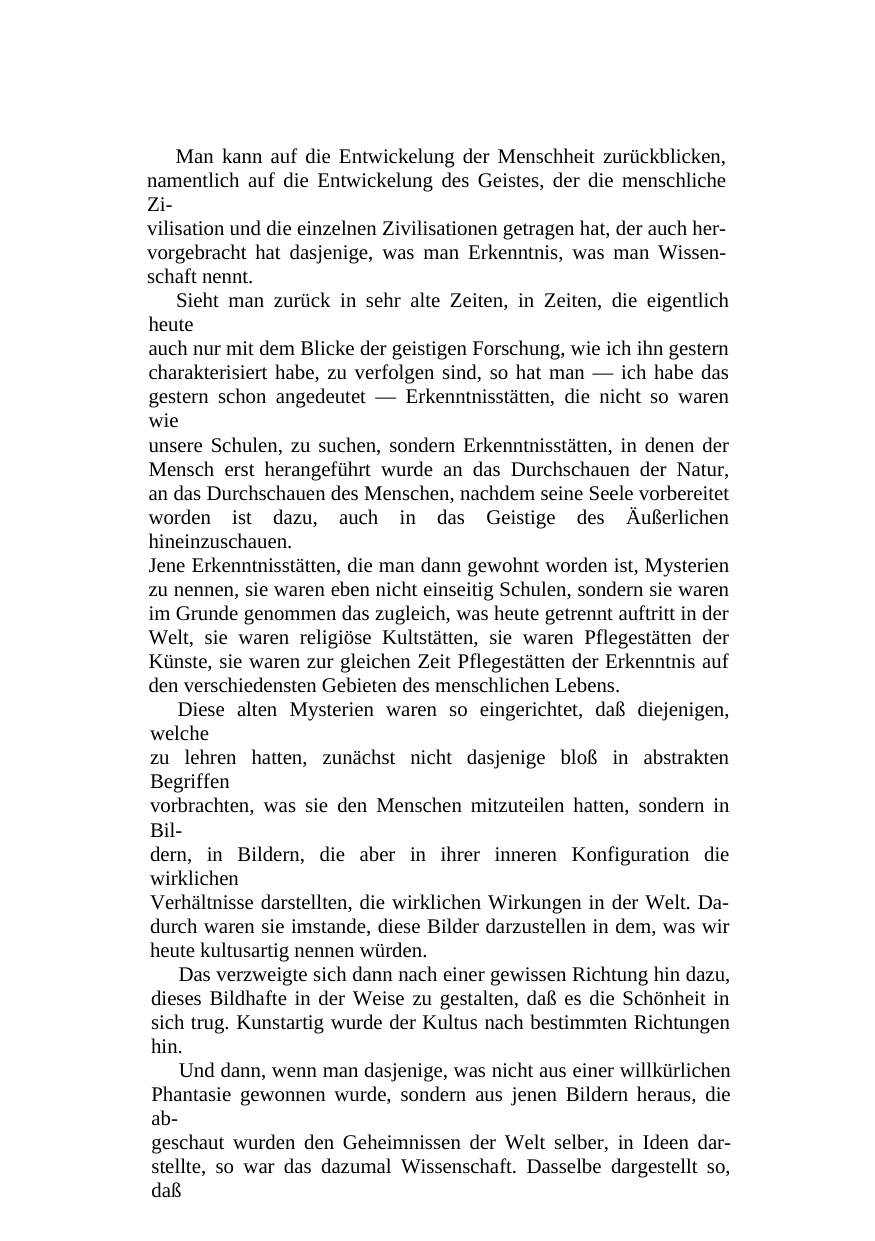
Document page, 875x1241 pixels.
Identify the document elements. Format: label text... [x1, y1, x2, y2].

text Man kann auf die Entwickelung der Menschheit zurückblicken, namentlich auf die Entwickelung des Geistes, der die menschliche Zi- vilisation und die einzelnen Zivilisationen getragen hat, der auch her- vorgebracht hat dasjenige, was man Erkenntnis, was man Wissen- schaft nennt. [147, 144, 727, 288]
text Und dann, wenn man dasjenige, was nicht aus einer willkürlichen Phantasie gewonnen wurde, sondern aus jenen Bildern heraus, die ab- geschaut wurden den Geheimnissen der Welt selber, in Ideen dar- stellte, so war das dazumal Wissenschaft. Dasselbe dargestellt so, daß [151, 1058, 732, 1202]
text Diese alten Mysterien waren so eingerichtet, daß diejenigen, welche zu lehren hatten, zunächst nicht dasjenige bloß in abstrakten Begriffen vorbrachten, was sie den Menschen mitzuteilen hatten, sondern in Bil- dern, in Bildern, die aber in ihrer inneren Konfiguration die wirklichen Verhältnisse darstellten, die wirklichen Wirkungen in der Welt. Da- durch waren sie imstande, diese Bilder darzustellen in dem, was wir heute kultusartig nennen würden. [150, 697, 730, 962]
text Das verzweigte sich dann nach einer gewissen Richtung hin dazu, dieses Bildhafte in der Weise zu gestalten, daß es die Schönheit in sich trug. Kunstartig wurde der Kultus nach bestimmten Richtungen hin. [151, 962, 731, 1058]
text Sieht man zurück in sehr alte Zeiten, in Zeiten, die eigentlich heute auch nur mit dem Blicke der geistigen Forschung, wie ich ihn gestern charakterisiert habe, zu verfolgen sind, so hat man — ich habe das gestern schon angedeutet — Erkenntnisstätten, die nicht so waren wie unsere Schulen, zu suchen, sondern Erkenntnisstätten, in denen der Mensch erst herangeführt wurde an das Durchschauen der Natur, an das Durchschauen des Menschen, nachdem seine Seele vorbereitet worden ist dazu, auch in das Geistige des Äußerlichen hineinzuschauen. Jene Erkenntnisstätten, die man dann gewohnt worden ist, Mysterien zu nennen, sie waren eben nicht einseitig Schulen, sondern sie waren im Grunde genommen das zugleich, was heute getrennt auftritt in der Welt, sie waren religiöse Kultstätten, sie waren Pflegestätten der Künste, sie waren zur gleichen Zeit Pflegestätten der Erkenntnis auf den verschiedensten Gebieten des menschlichen Lebens. [148, 288, 730, 697]
